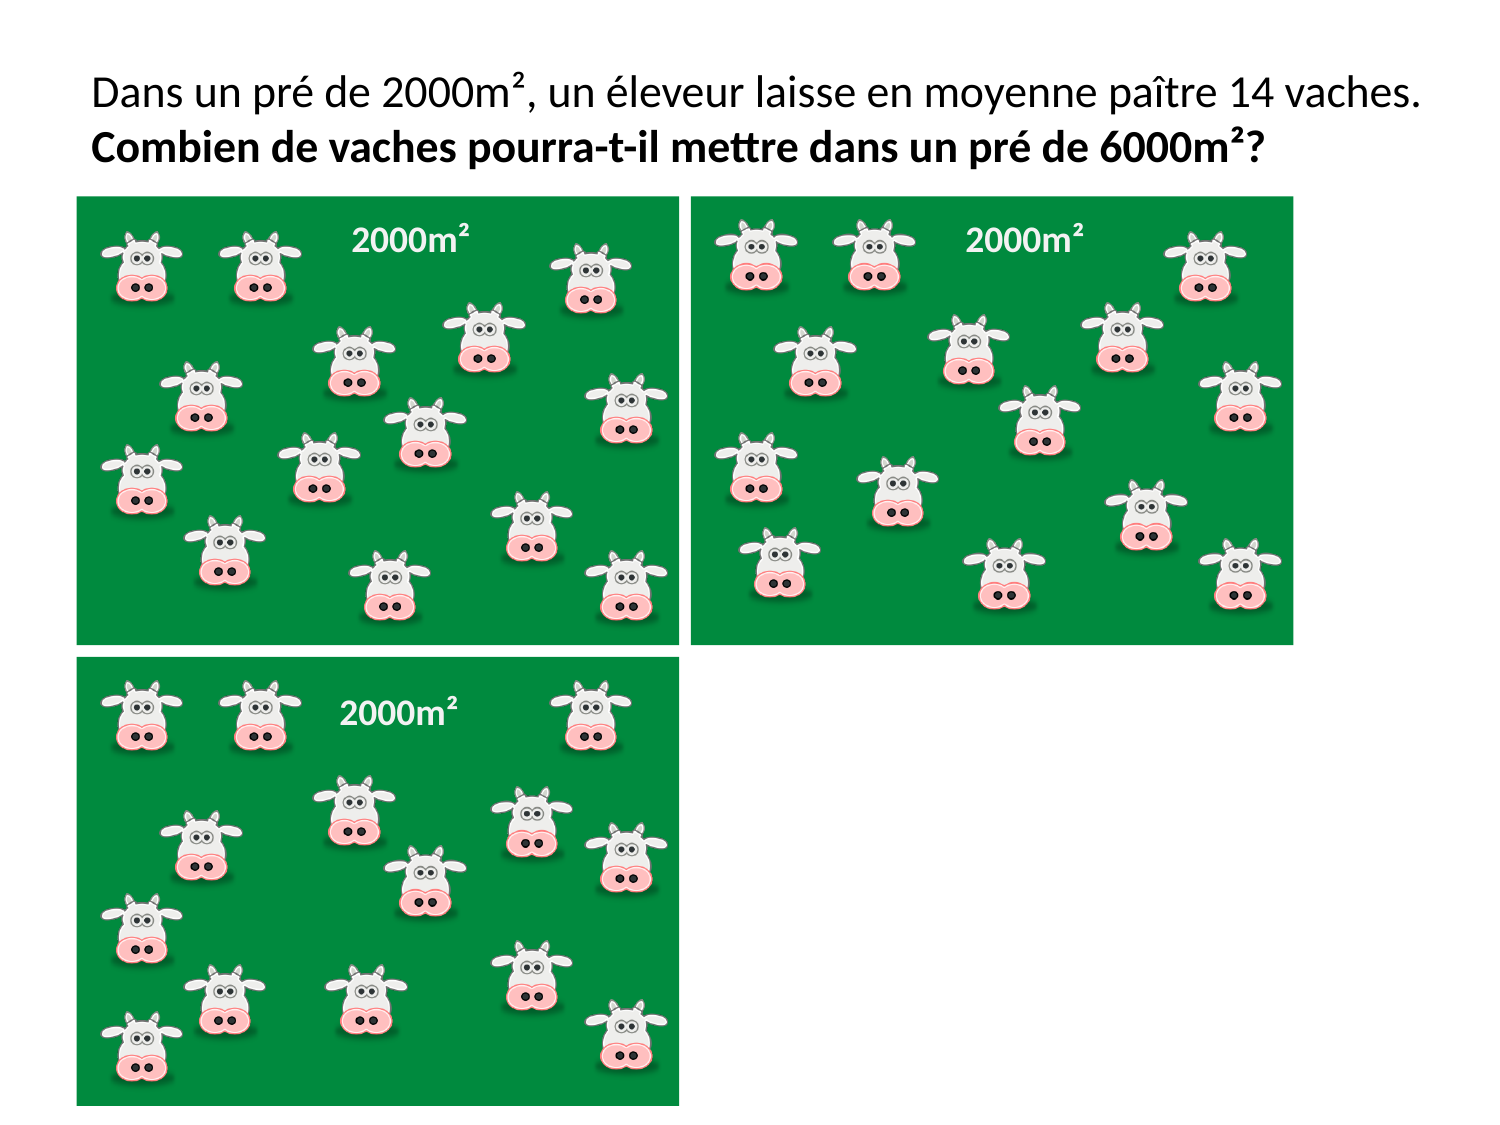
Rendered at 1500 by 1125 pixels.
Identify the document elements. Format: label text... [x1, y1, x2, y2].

picture [584, 822, 668, 904]
picture [549, 680, 632, 762]
text_box 2000m² [336, 208, 526, 268]
picture [312, 775, 467, 928]
text_box [76, 656, 680, 1106]
picture [584, 373, 668, 455]
text_box 2000m² [950, 208, 1140, 268]
picture [1104, 479, 1188, 562]
picture [549, 243, 632, 325]
picture [490, 491, 573, 573]
picture [218, 231, 302, 314]
text_box Dans un pré de 2000m², un éleveur laisse en moyenne paître 14 vaches. Combien de vaches pourra-t-il mettre dans un pré de 6000m²? [76, 54, 1447, 180]
picture [100, 680, 183, 762]
picture [1198, 361, 1282, 444]
picture [832, 219, 916, 302]
picture [218, 680, 302, 762]
picture [159, 810, 243, 892]
picture [324, 964, 408, 1046]
picture [442, 302, 526, 384]
picture [962, 538, 1046, 621]
picture [773, 326, 857, 408]
picture [277, 432, 361, 514]
picture [856, 456, 939, 538]
picture [100, 893, 266, 1093]
picture [490, 786, 573, 869]
picture [1198, 538, 1282, 621]
picture [584, 550, 668, 633]
text_box [690, 196, 1294, 646]
picture [1080, 231, 1247, 384]
picture [738, 527, 821, 609]
picture [490, 940, 573, 1022]
picture [312, 326, 467, 479]
picture [100, 231, 183, 314]
picture [714, 219, 798, 302]
picture [584, 999, 668, 1081]
picture [714, 432, 798, 514]
picture [927, 314, 1081, 467]
picture [100, 361, 266, 597]
text_box 2000m² [324, 680, 514, 741]
text_box [76, 196, 680, 646]
picture [348, 550, 431, 633]
